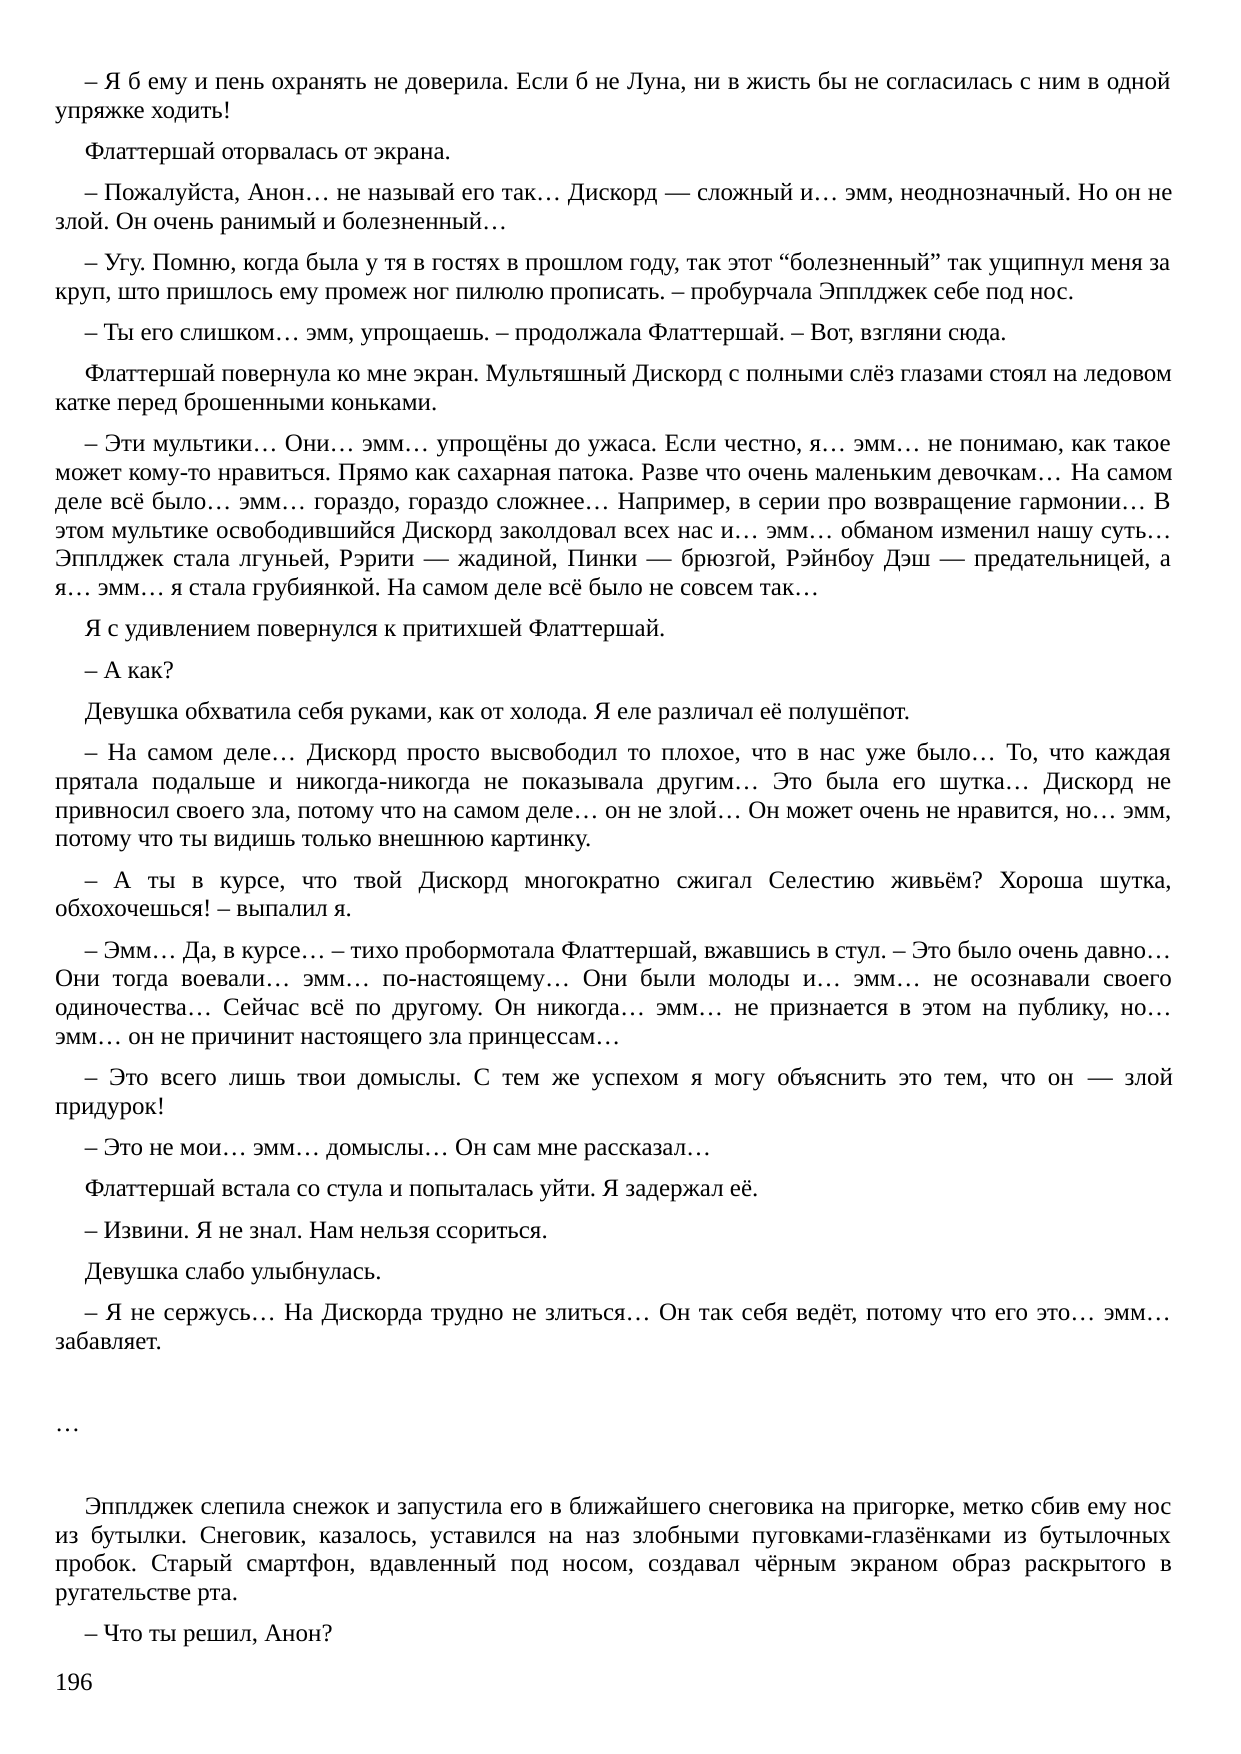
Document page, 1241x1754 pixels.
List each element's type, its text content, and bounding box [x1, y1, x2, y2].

text – Ты его слишком… эмм, упрощаешь. – продолжала Флаттершай. – Вот, взгляни сюда. [55, 317, 1173, 346]
text – А как? [55, 655, 1173, 683]
text – Это не мои… эмм… домыслы… Он сам мне рассказал… [55, 1132, 1173, 1161]
text – Эмм… Да, в курсе… – тихо пробормотала Флаттершай, вжавшись в стул. – Это было очень давно… Они тогда воевали… эмм… по-настоящему… Они были молоды и… эмм… не осознавали своего одиночества… Сейчас всё по другому. Он никогда… эмм… не признается в этом на публику, но… эмм… он не причинит настоящего зла принцессам… [55, 935, 1173, 1050]
text – На самом деле… Дискорд просто высвободил то плохое, что в нас уже было… То, что каждая прятала подальше и никогда-никогда не показывала другим… Это была его шутка… Дискорд не привносил своего зла, потому что на самом деле… он не злой… Он может очень не нравится, но… эмм, потому что ты видишь только внешнюю картинку. [55, 737, 1173, 852]
text – А ты в курсе, что твой Дискорд многократно сжигал Селестию живьём? Хороша шутка, обхохочешься! – выпалил я. [55, 865, 1173, 922]
text … [55, 1408, 1173, 1437]
text Флаттершай повернула ко мне экран. Мультяшный Дискорд с полными слёз глазами стоял на ледовом катке перед брошенными коньками. [55, 358, 1173, 416]
text – Эти мультики… Они… эмм… упрощёны до ужаса. Если честно, я… эмм… не понимаю, как такое может кому-то нравиться. Прямо как сахарная патока. Разве что очень маленьким девочкам… На самом деле всё было… эмм… гораздо, гораздо сложнее… Например, в серии про возвращение гармонии… В этом мультике освободившийся Дискорд заколдовал всех нас и… эмм… обманом изменил нашу суть… Эпплджек стала лгуньей, Рэрити — жадиной, Пинки — брюзгой, Рэйнбоу Дэш — предательницей, а я… эмм… я стала грубиянкой. На самом деле всё было не совсем так… [55, 428, 1173, 601]
text Флаттершай оторвалась от экрана. [55, 136, 1173, 165]
text Я с удивлением повернулся к притихшей Флаттершай. [55, 613, 1173, 642]
text Флаттершай встала со стула и попыталась уйти. Я задержал её. [55, 1173, 1173, 1202]
text – Что ты решил, Анон? [55, 1618, 1173, 1647]
text – Это всего лишь твои домыслы. С тем же успехом я могу объяснить это тем, что он — злой придурок! [55, 1062, 1173, 1120]
text Девушка слабо улыбнулась. [55, 1256, 1173, 1285]
text – Я не сержусь… На Дискорда трудно не злиться… Он так себя ведёт, потому что его это… эмм… забавляет. [55, 1297, 1173, 1355]
text – Я б ему и пень охранять не доверила. Если б не Луна, ни в жисть бы не согласилась с ним в одной упряжке ходить! [55, 66, 1173, 123]
text Девушка обхватила себя руками, как от холода. Я еле различал её полушёпот. [55, 696, 1173, 725]
text Эпплджек слепила снежок и запустила его в ближайшего снеговика на пригорке, метко сбив ему нос из бутылки. Снеговик, казалось, уставился на наз злобными пуговками-глазёнками из бутылочных пробок. Старый смартфон, вдавленный под носом, создавал чёрным экраном образ раскрытого в ругательстве рта. [55, 1491, 1173, 1606]
text – Пожалуйста, Анон… не называй его так… Дискорд — сложный и… эмм, неоднозначный. Но он не злой. Он очень ранимый и болезненный… [55, 177, 1173, 235]
text – Извини. Я не знал. Нам нельзя ссориться. [55, 1215, 1173, 1243]
text – Угу. Помню, когда была у тя в гостях в прошлом году, так этот “болезненный” так ущипнул меня за круп, што пришлось ему промеж ног пилюлю прописать. – пробурчала Эпплджек себе под нос. [55, 247, 1173, 305]
